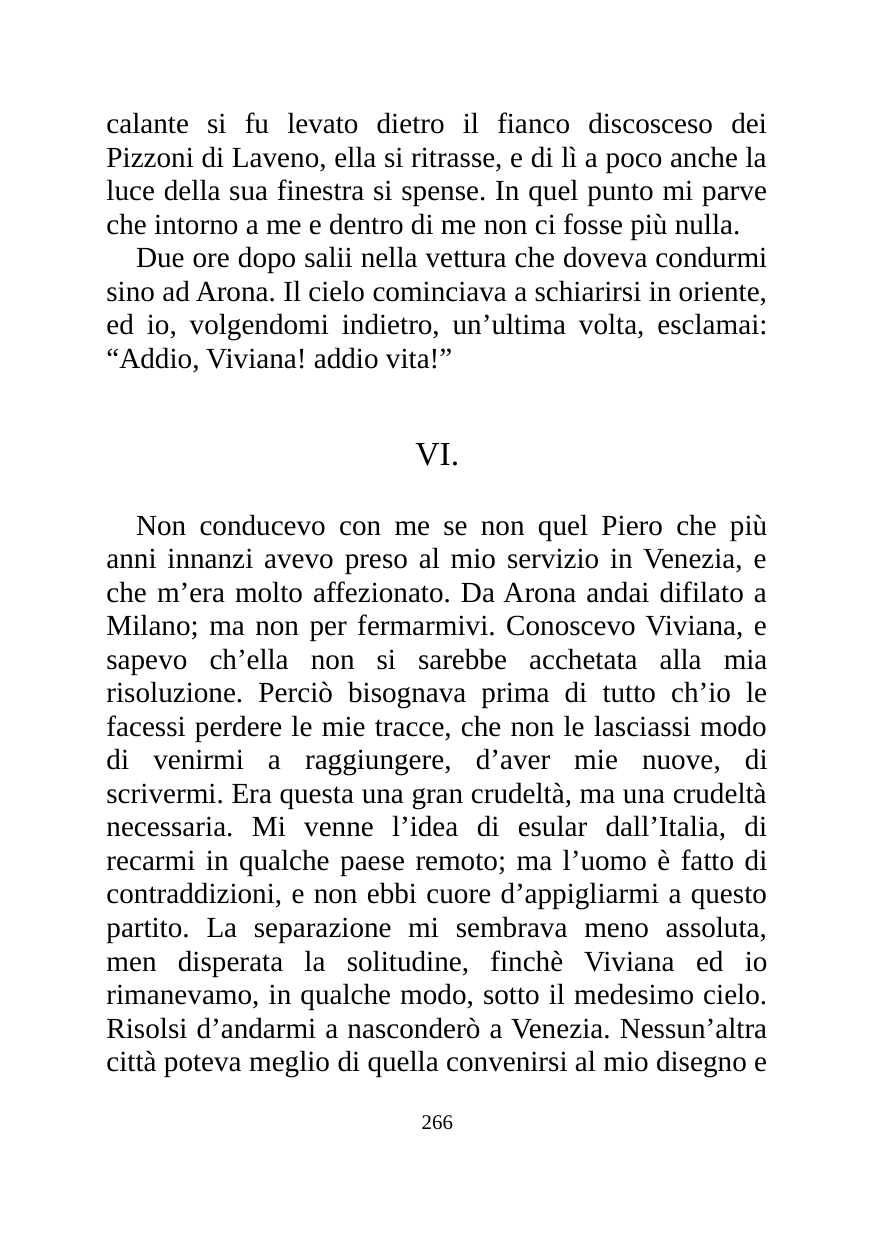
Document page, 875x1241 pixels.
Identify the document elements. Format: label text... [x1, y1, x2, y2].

text Non conducevo con me se non quel Piero che più anni innanzi avevo preso al mio servizio in Venezia, e che m’era molto affezionato. Da Arona andai difilato a Milano; ma non per fermarmivi. Conoscevo Viviana, e sapevo ch’ella non si sarebbe acchetata alla mia risoluzione. Perciò bisognava prima di tutto ch’io le facessi perdere le mie tracce, che non le lasciassi modo di venirmi a raggiungere, d’aver mie nuove, di scrivermi. Era questa una gran crudeltà, ma una crudeltà necessaria. Mi venne l’idea di esular dall’Italia, di recarmi in qualche paese remoto; ma l’uomo è fatto di contraddizioni, e non ebbi cuore d’appigliarmi a questo partito. La separazione mi sembrava meno assoluta, men disperata la solitudine, finchè Viviana ed io rimanevamo, in qualche modo, sotto il medesimo cielo. Risolsi d’andarmi a nasconderò a Venezia. Nessun’altra città poteva meglio di quella convenirsi al mio disegno e [106, 508, 768, 1078]
text calante si fu levato dietro il fianco discosceso dei Pizzoni di Laveno, ella si ritrasse, e di lì a poco anche la luce della sua finestra si spense. In quel punto mi parve che intorno a me e dentro di me non ci fosse più nulla. [106, 106, 768, 240]
subtitle VI. [106, 434, 768, 472]
text Due ore dopo salii nella vettura che doveva condurmi sino ad Arona. Il cielo cominciava a schiarirsi in oriente, ed io, volgendomi indietro, un’ultima volta, esclamai: “Addio, Viviana! addio vita!” [106, 240, 768, 374]
